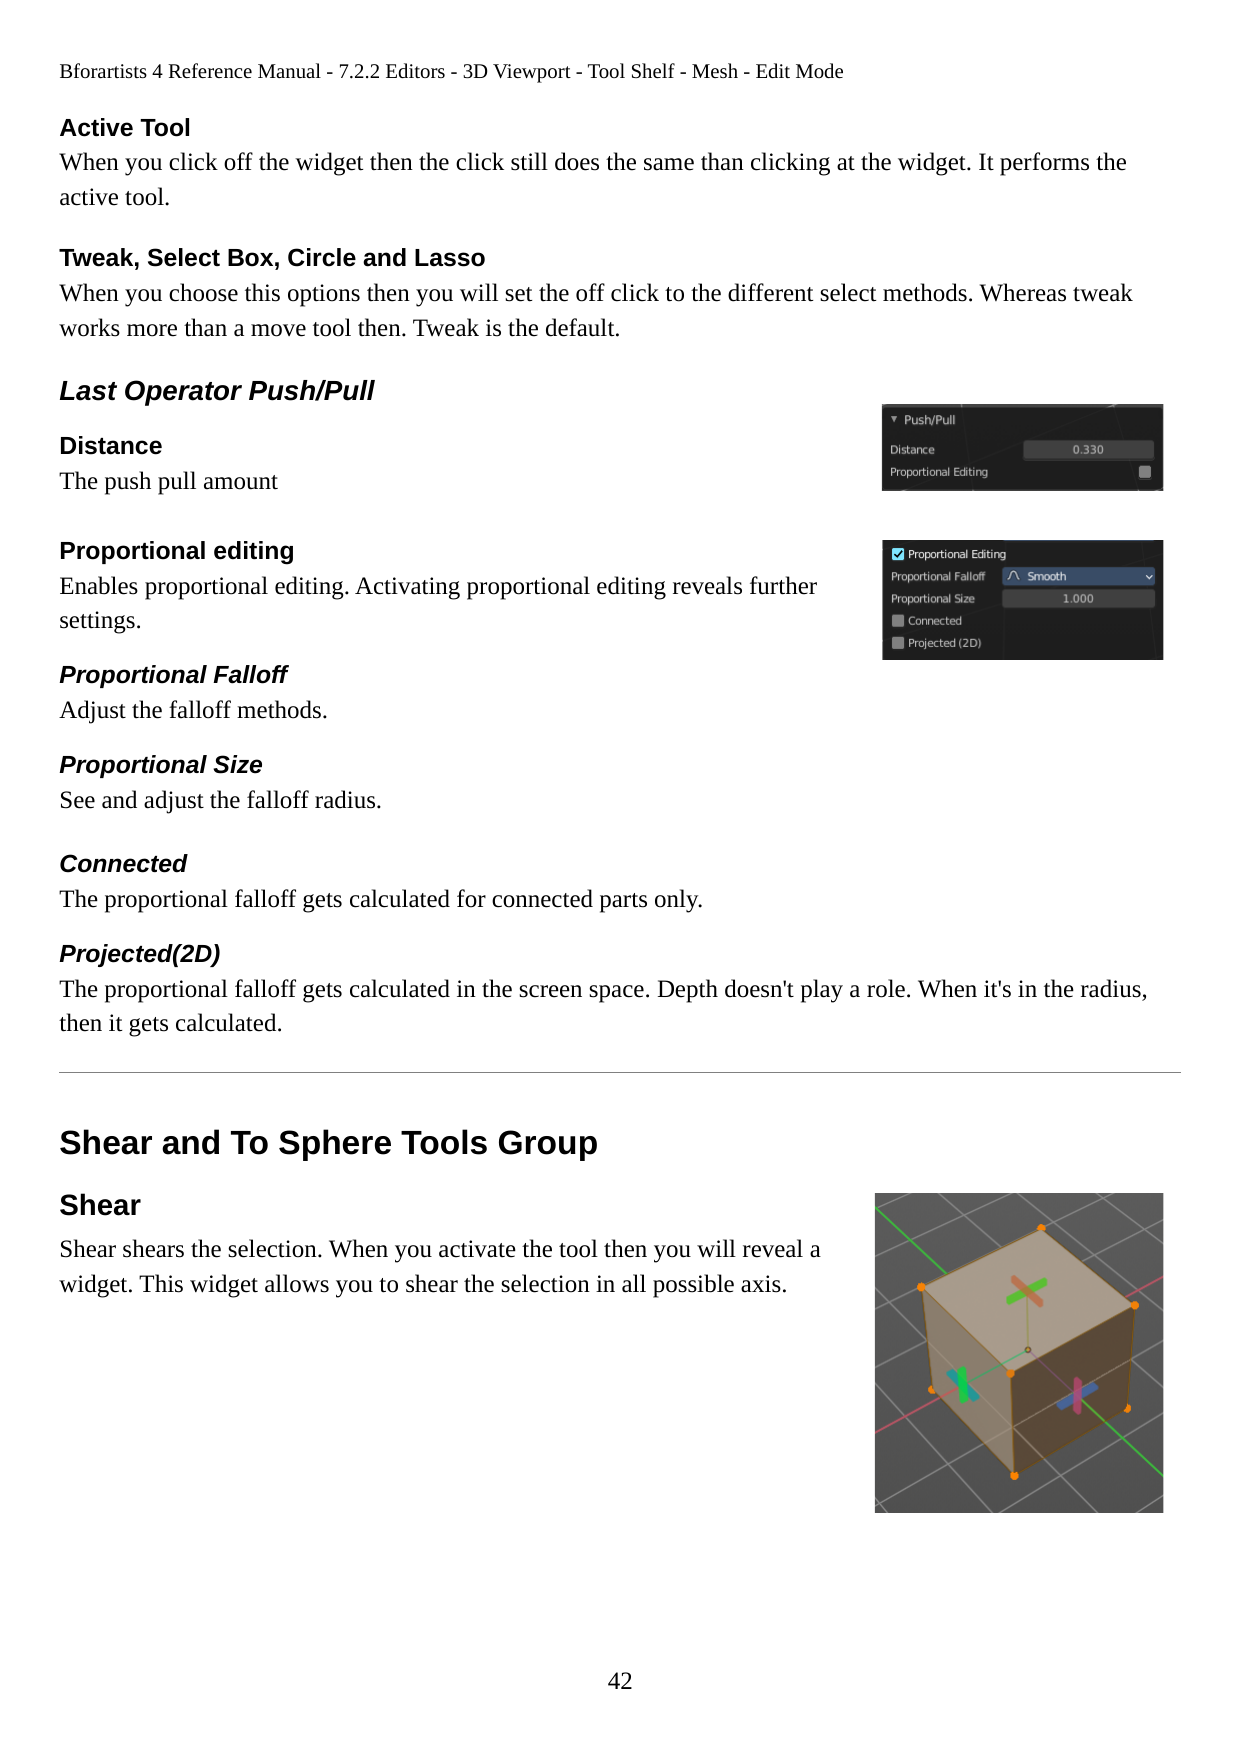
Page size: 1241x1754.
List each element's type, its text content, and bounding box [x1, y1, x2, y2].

text Shear shears the selection. When you activate the tool then you will reveal a widget. This widget allows you to shear the selection in all possible axis. [59, 1234, 874, 1298]
picture [882, 540, 1164, 660]
subtitle Proportional Falloff [59, 661, 1181, 689]
subtitle Connected [59, 849, 1181, 878]
picture [874, 1193, 1164, 1513]
text The proportional falloff gets calculated in the screen space. Depth doesn't play a role. When it's in the radius, then it gets calculated. [59, 974, 1181, 1037]
subtitle Tweak, Select Box, Circle and Lasso [59, 243, 1181, 272]
text The push pull amount [59, 466, 1181, 495]
subtitle Projected(2D) [59, 939, 1181, 968]
text Adjust the falloff methods. [59, 695, 1181, 724]
text Enables proportional editing. Activating proportional editing reveals further settings. [59, 571, 882, 634]
subtitle Proportional Size [59, 751, 1181, 779]
picture [881, 404, 1164, 491]
subtitle Shear and To Sphere Tools Group [59, 1123, 1181, 1161]
text See and adjust the falloff radius. [59, 785, 1181, 814]
text The proportional falloff gets calculated for connected parts only. [59, 884, 1181, 913]
subtitle Shear [59, 1188, 1181, 1222]
subtitle [1164, 431, 1181, 460]
text When you click off the widget then the click still does the same than clicking at the widget. It performs the active tool. [59, 147, 1181, 211]
subtitle Distance [59, 431, 881, 460]
subtitle Last Operator Push/Pull [59, 374, 1181, 406]
subtitle Proportional editing [59, 536, 1181, 564]
subtitle Active Tool [59, 113, 1181, 141]
text When you choose this options then you will set the off click to the different select methods. Whereas tweak works more than a move tool then. Tweak is the default. [59, 278, 1181, 341]
